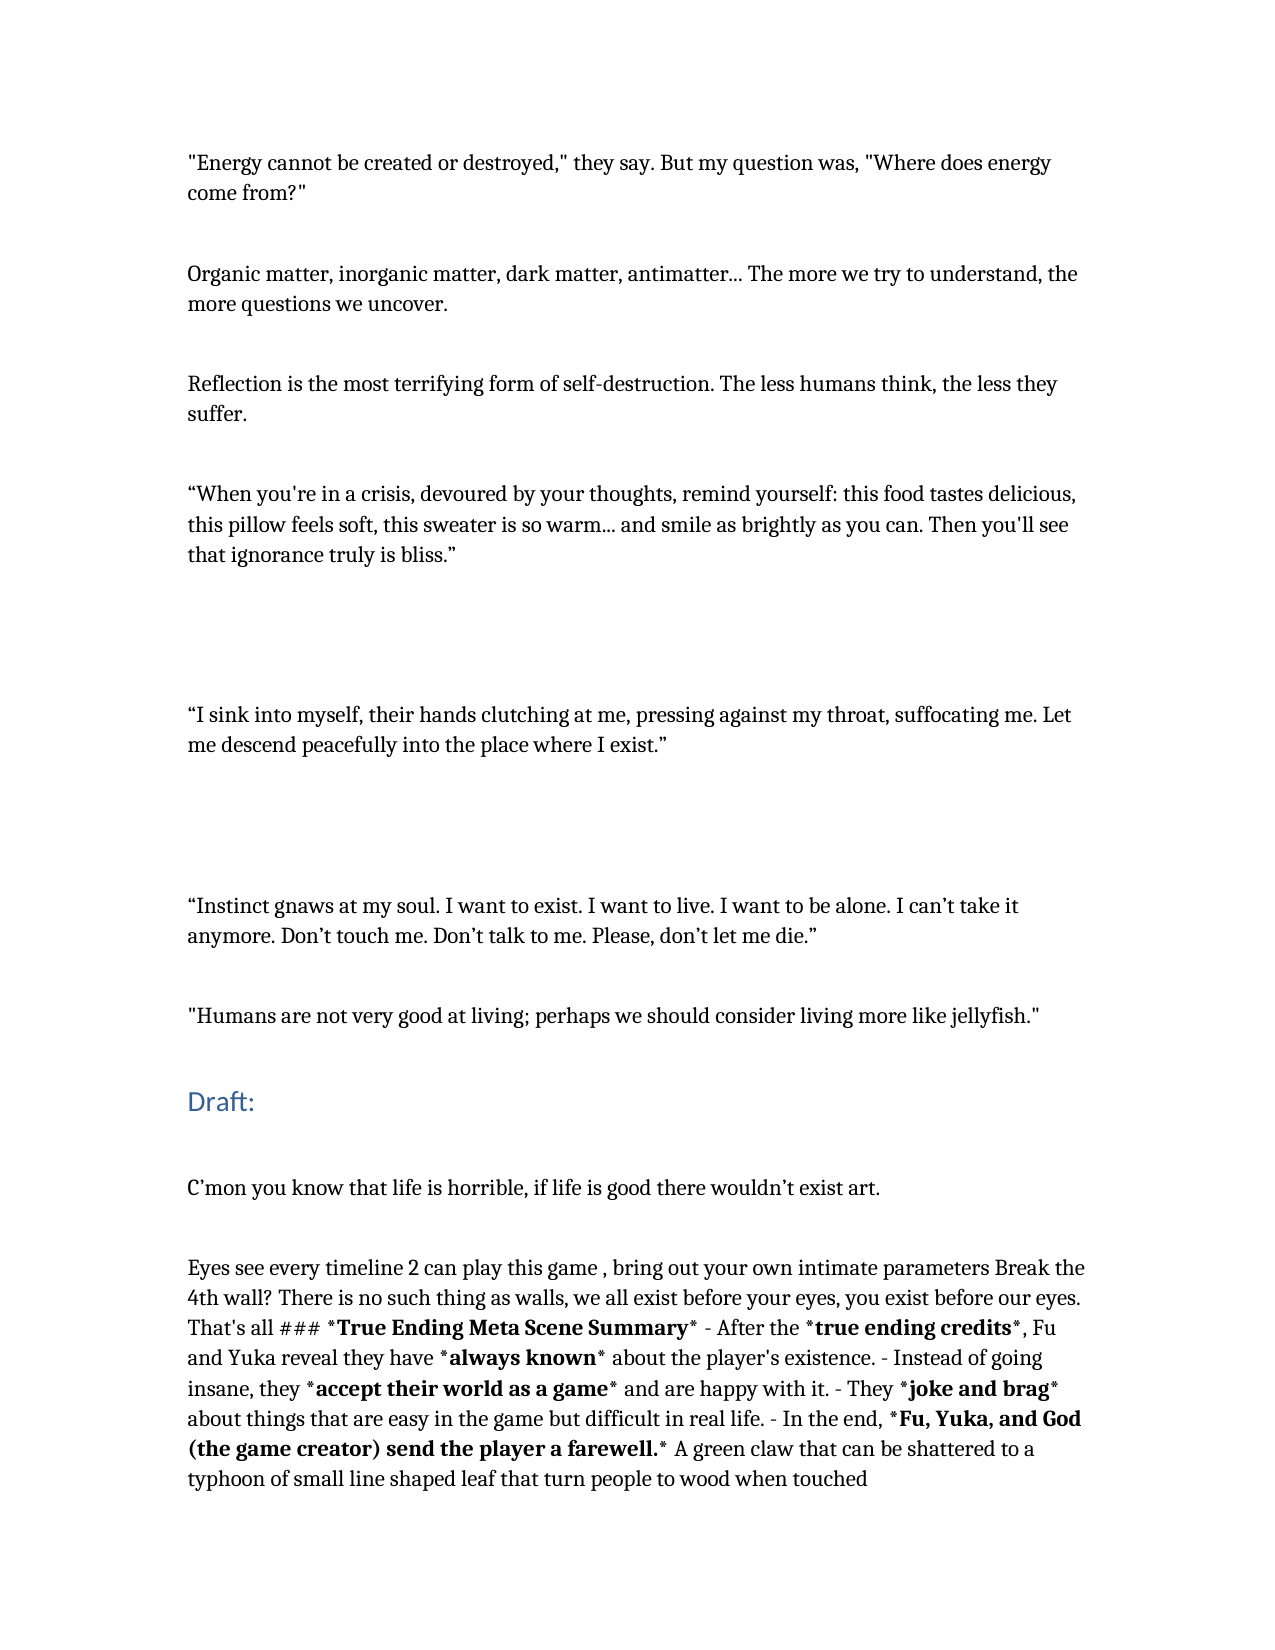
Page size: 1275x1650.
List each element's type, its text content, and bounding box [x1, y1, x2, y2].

text "Energy cannot be created or destroyed," they say. But my question was, "Where does energy come from?" [187, 150, 1087, 207]
text “I sink into myself, their hands clutching at me, pressing against my throat, suffocating me. Let me descend peacefully into the place where I exist.” [187, 702, 1087, 759]
text Eyes see every timeline 2 can play this game , bring out your own intimate parameters Break the 4th wall? There is no such thing as walls, we all exist before your eyes, you exist before our eyes. That's all ### *True Ending Meta Scene Summary* - After the *true ending credits*, Fu and Yuka reveal they have *always known* about the player's existence. - Instead of going insane, they *accept their world as a game* and are happy with it. - They *joke and brag* about things that are easy in the game but difficult in real life. - In the end, *Fu, Yuka, and God (the game creator) send the player a farewell.* A green claw that can be shattered to a typhoon of small line shaped leaf that turn people to wood when touched [187, 1254, 1087, 1492]
text “When you're in a crisis, devoured by your thoughts, remind yourself: this food tastes delicious, this pillow feels soft, this sweater is so warm... and smile as brightly as you can. Then you'll see that ignorance truly is bliss.” [187, 481, 1087, 568]
text Organic matter, inorganic matter, dark matter, antimatter... The more we try to understand, the more questions we uncover. [187, 260, 1087, 317]
text C’mon you know that life is horrible, if life is good there wouldn’t exist art. [187, 1174, 1087, 1201]
text “Instinct gnaws at my soul. I want to exist. I want to live. I want to be alone. I can’t take it anymore. Don’t touch me. Don’t talk to me. Please, don’t let me die.” [187, 893, 1087, 949]
subtitle Draft: [187, 1083, 1087, 1119]
text Reflection is the most terrifying form of self-destruction. The less humans think, the less they suffer. [187, 371, 1087, 427]
text "Humans are not very good at living; perhaps we should consider living more like jellyfish." [187, 1003, 1087, 1029]
